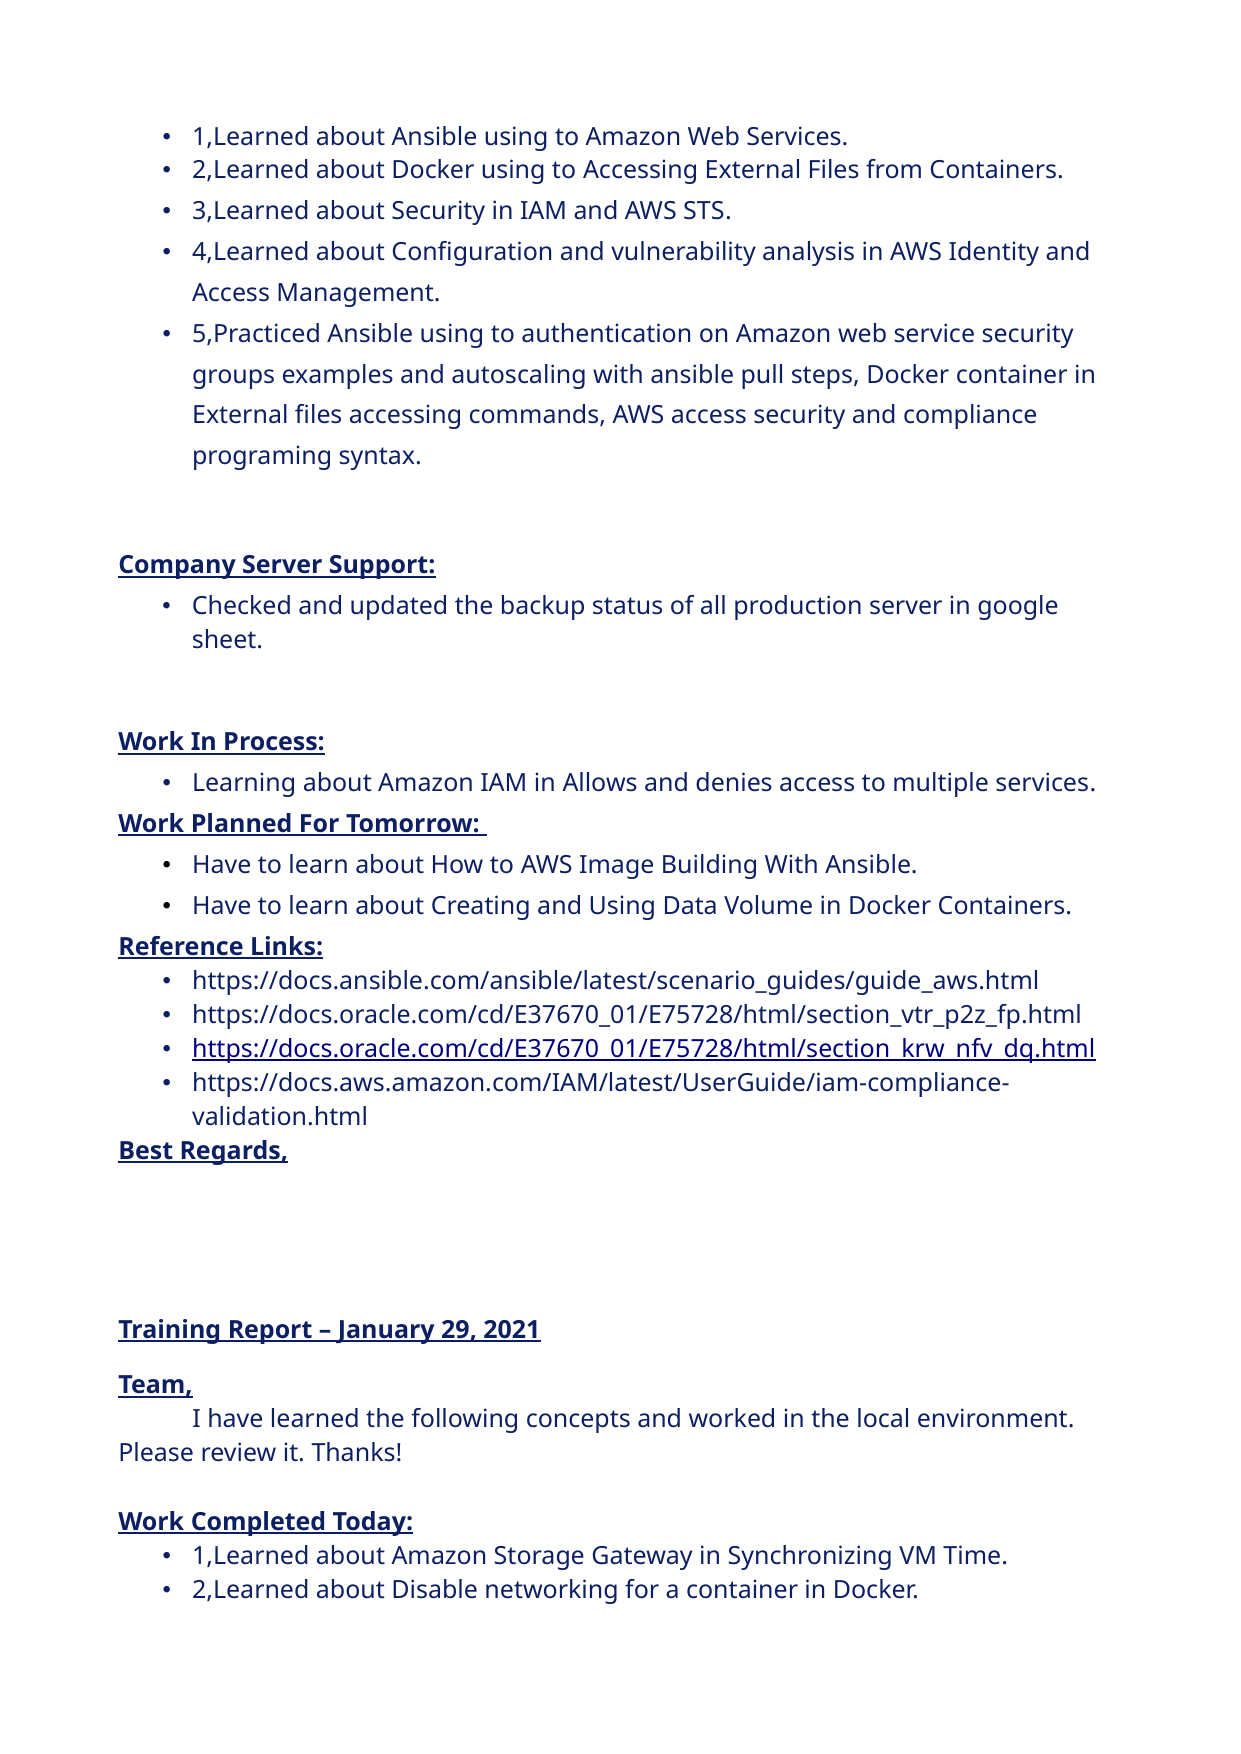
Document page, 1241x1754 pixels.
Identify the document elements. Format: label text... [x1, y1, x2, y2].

text Work Completed Today: [118, 1503, 1122, 1537]
text Training Report – January 29, 2021 [118, 1312, 1122, 1346]
text Work Planned For Tomorrow: [118, 806, 1122, 840]
text I have learned the following concepts and worked in the local environment. Please review it. Thanks! [118, 1401, 1122, 1469]
list 3,Learned about Security in IAM and AWS STS. [162, 193, 1122, 227]
list 5,Practiced Ansible using to authentication on Amazon web service security groups examples and autoscaling with ansible pull steps, Docker container in External files accessing commands, AWS access security and compliance programing syntax. [162, 316, 1122, 472]
subtitle Checked and updated the backup status of all production server in google sheet. [162, 588, 1122, 656]
list 1,Learned about Ansible using to Amazon Web Services. [162, 118, 1122, 152]
list Have to learn about Creating and Using Data Volume in Docker Containers. [162, 887, 1122, 921]
text Team, [118, 1367, 1122, 1401]
list https://docs.oracle.com/cd/E37670_01/E75728/html/section_krw_nfv_dq.html [162, 1030, 1122, 1064]
list 2,Learned about Docker using to Accessing External Files from Containers. [162, 152, 1122, 186]
list https://docs.oracle.com/cd/E37670_01/E75728/html/section_vtr_p2z_fp.html [162, 996, 1122, 1030]
text Company Server Support: [118, 547, 1122, 581]
list 2,Learned about Disable networking for a container in Docker. [162, 1571, 1122, 1605]
text Work In Process: [118, 724, 1122, 758]
list 1,Learned about Amazon Storage Gateway in Synchronizing VM Time. [162, 1537, 1122, 1571]
text Reference Links: [118, 928, 1122, 962]
list https://docs.aws.amazon.com/IAM/latest/UserGuide/iam-compliance-validation.html [162, 1064, 1122, 1133]
list https://docs.ansible.com/ansible/latest/scenario_guides/guide_aws.html [162, 962, 1122, 996]
list Learning about Amazon IAM in Allows and denies access to multiple services. [162, 765, 1122, 799]
text Best Regards, [118, 1133, 1122, 1167]
list 4,Learned about Configuration and vulnerability analysis in AWS Identity and Access Management. [162, 234, 1122, 309]
list Have to learn about How to AWS Image Building With Ansible. [162, 847, 1122, 881]
